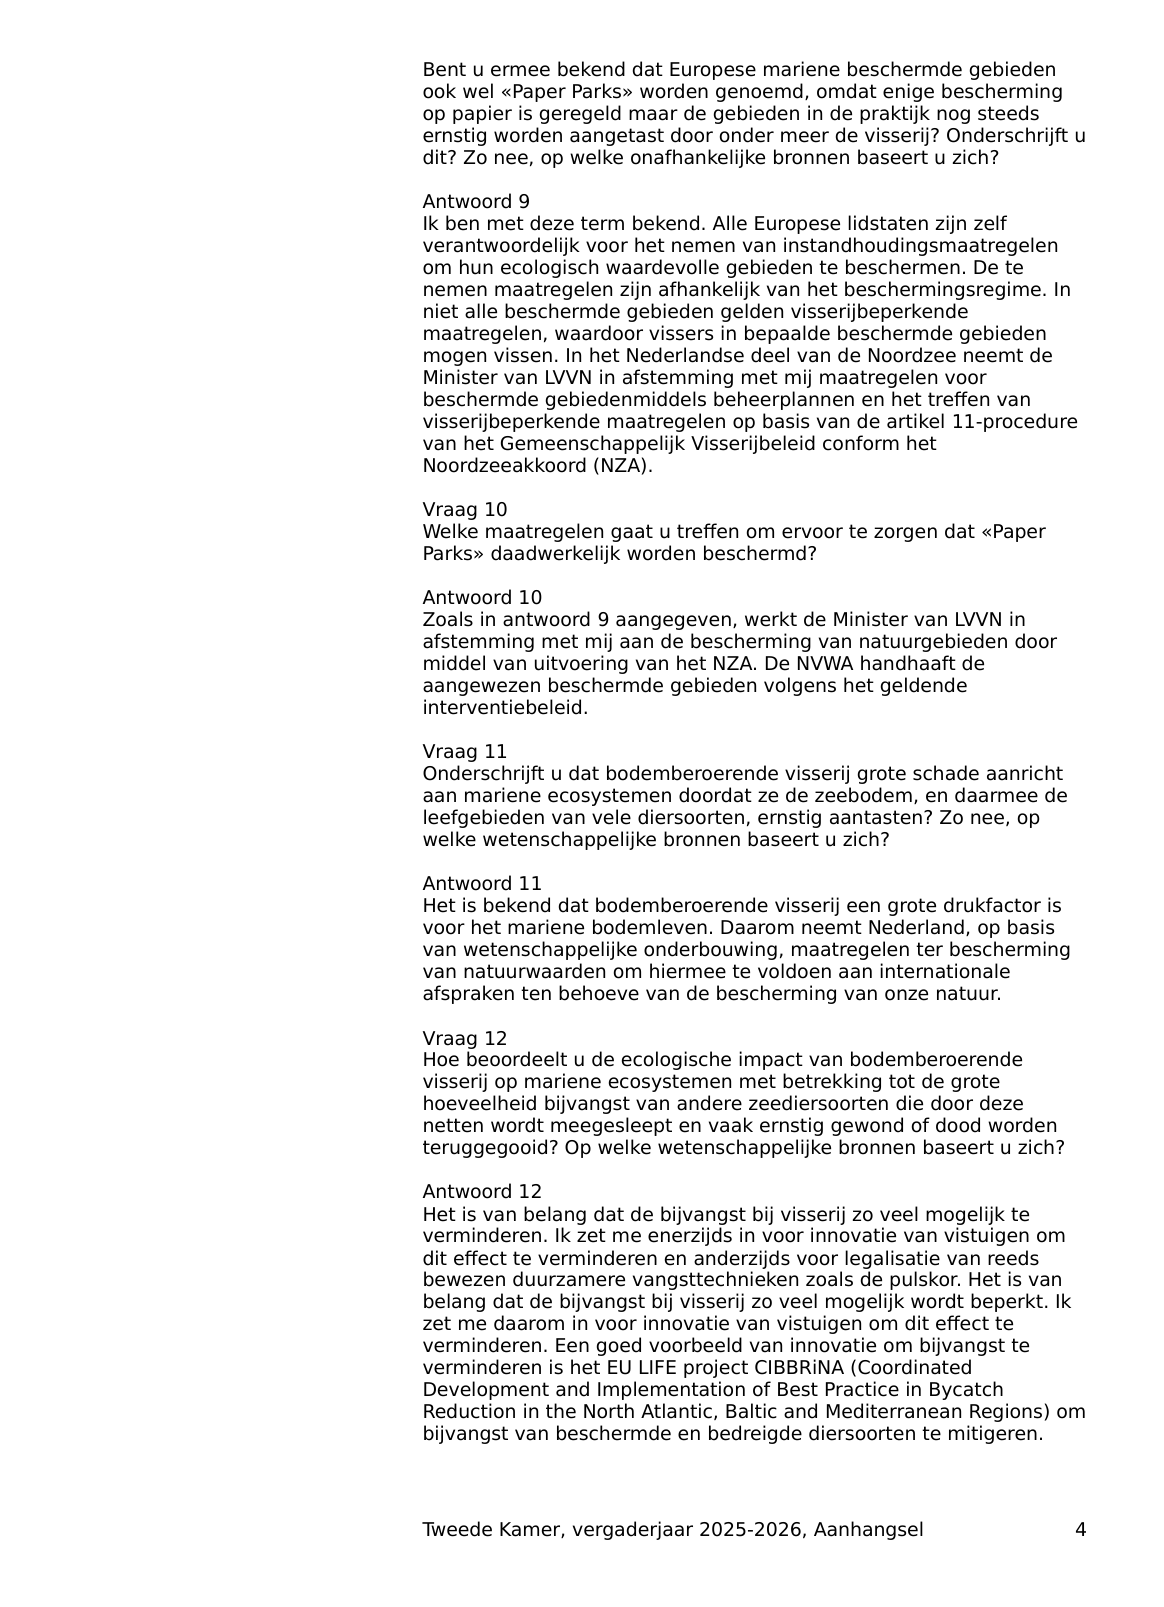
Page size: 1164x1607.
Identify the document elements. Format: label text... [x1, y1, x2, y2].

text Het is bekend dat bodemberoerende visserij een grote drukfactor is voor het mariene bodemleven. Daarom neemt Nederland, op basis van wetenschappelijke onderbouwing, maatregelen ter bescherming van natuurwaarden om hiermee te voldoen aan internationale afspraken ten behoeve van de bescherming van onze natuur. [422, 895, 1087, 1005]
text Vraag 12 [422, 1027, 1087, 1049]
text Zoals in antwoord 9 aangegeven, werkt de Minister van LVVN in afstemming met mij aan de bescherming van natuurgebieden door middel van uitvoering van het NZA. De NVWA handhaaft de aangewezen beschermde gebieden volgens het geldende interventiebeleid. [422, 609, 1087, 719]
text Het is van belang dat de bijvangst bij visserij zo veel mogelijk te verminderen. Ik zet me enerzijds in voor innovatie van vistuigen om dit effect te verminderen en anderzijds voor legalisatie van reeds bewezen duurzamere vangsttechnieken zoals de pulskor. Het is van belang dat de bijvangst bij visserij zo veel mogelijk wordt beperkt. Ik zet me daarom in voor innovatie van vistuigen om dit effect te verminderen. Een goed voorbeeld van innovatie om bijvangst te verminderen is het EU LIFE project CIBBRiNA (Coordinated Development and Implementation of Best Practice in Bycatch Reduction in the North Atlantic, Baltic and Mediterranean Regions) om bijvangst van beschermde en bedreigde diersoorten te mitigeren. [422, 1203, 1087, 1445]
text Antwoord 10 [422, 587, 1087, 609]
text Antwoord 11 [422, 873, 1087, 895]
text Onderschrijft u dat bodemberoerende visserij grote schade aanricht aan mariene ecosystemen doordat ze de zeebodem, en daarmee de leefgebieden van vele diersoorten, ernstig aantasten? Zo nee, op welke wetenschappelijke bronnen baseert u zich? [422, 763, 1087, 851]
text Vraag 11 [422, 741, 1087, 763]
text Ik ben met deze term bekend. Alle Europese lidstaten zijn zelf verantwoordelijk voor het nemen van instandhoudingsmaatregelen om hun ecologisch waardevolle gebieden te beschermen. De te nemen maatregelen zijn afhankelijk van het beschermingsregime. In niet alle beschermde gebieden gelden visserijbeperkende maatregelen, waardoor vissers in bepaalde beschermde gebieden mogen vissen. In het Nederlandse deel van de Noordzee neemt de Minister van LVVN in afstemming met mij maatregelen voor beschermde gebiedenmiddels beheerplannen en het treffen van visserijbeperkende maatregelen op basis van de artikel 11-procedure van het Gemeenschappelijk Visserijbeleid conform het Noordzeeakkoord (NZA). [422, 213, 1087, 477]
text Antwoord 9 [422, 191, 1087, 213]
text Hoe beoordeelt u de ecologische impact van bodemberoerende visserij op mariene ecosystemen met betrekking tot de grote hoeveelheid bijvangst van andere zeediersoorten die door deze netten wordt meegesleept en vaak ernstig gewond of dood worden teruggegooid? Op welke wetenschappelijke bronnen baseert u zich? [422, 1049, 1087, 1159]
text Bent u ermee bekend dat Europese mariene beschermde gebieden ook wel «Paper Parks» worden genoemd, omdat enige bescherming op papier is geregeld maar de gebieden in de praktijk nog steeds ernstig worden aangetast door onder meer de visserij? Onderschrijft u dit? Zo nee, op welke onafhankelijke bronnen baseert u zich? [422, 59, 1087, 169]
text Antwoord 12 [422, 1181, 1087, 1203]
text Vraag 10 [422, 499, 1087, 521]
text Welke maatregelen gaat u treffen om ervoor te zorgen dat «Paper Parks» daadwerkelijk worden beschermd? [422, 521, 1087, 565]
